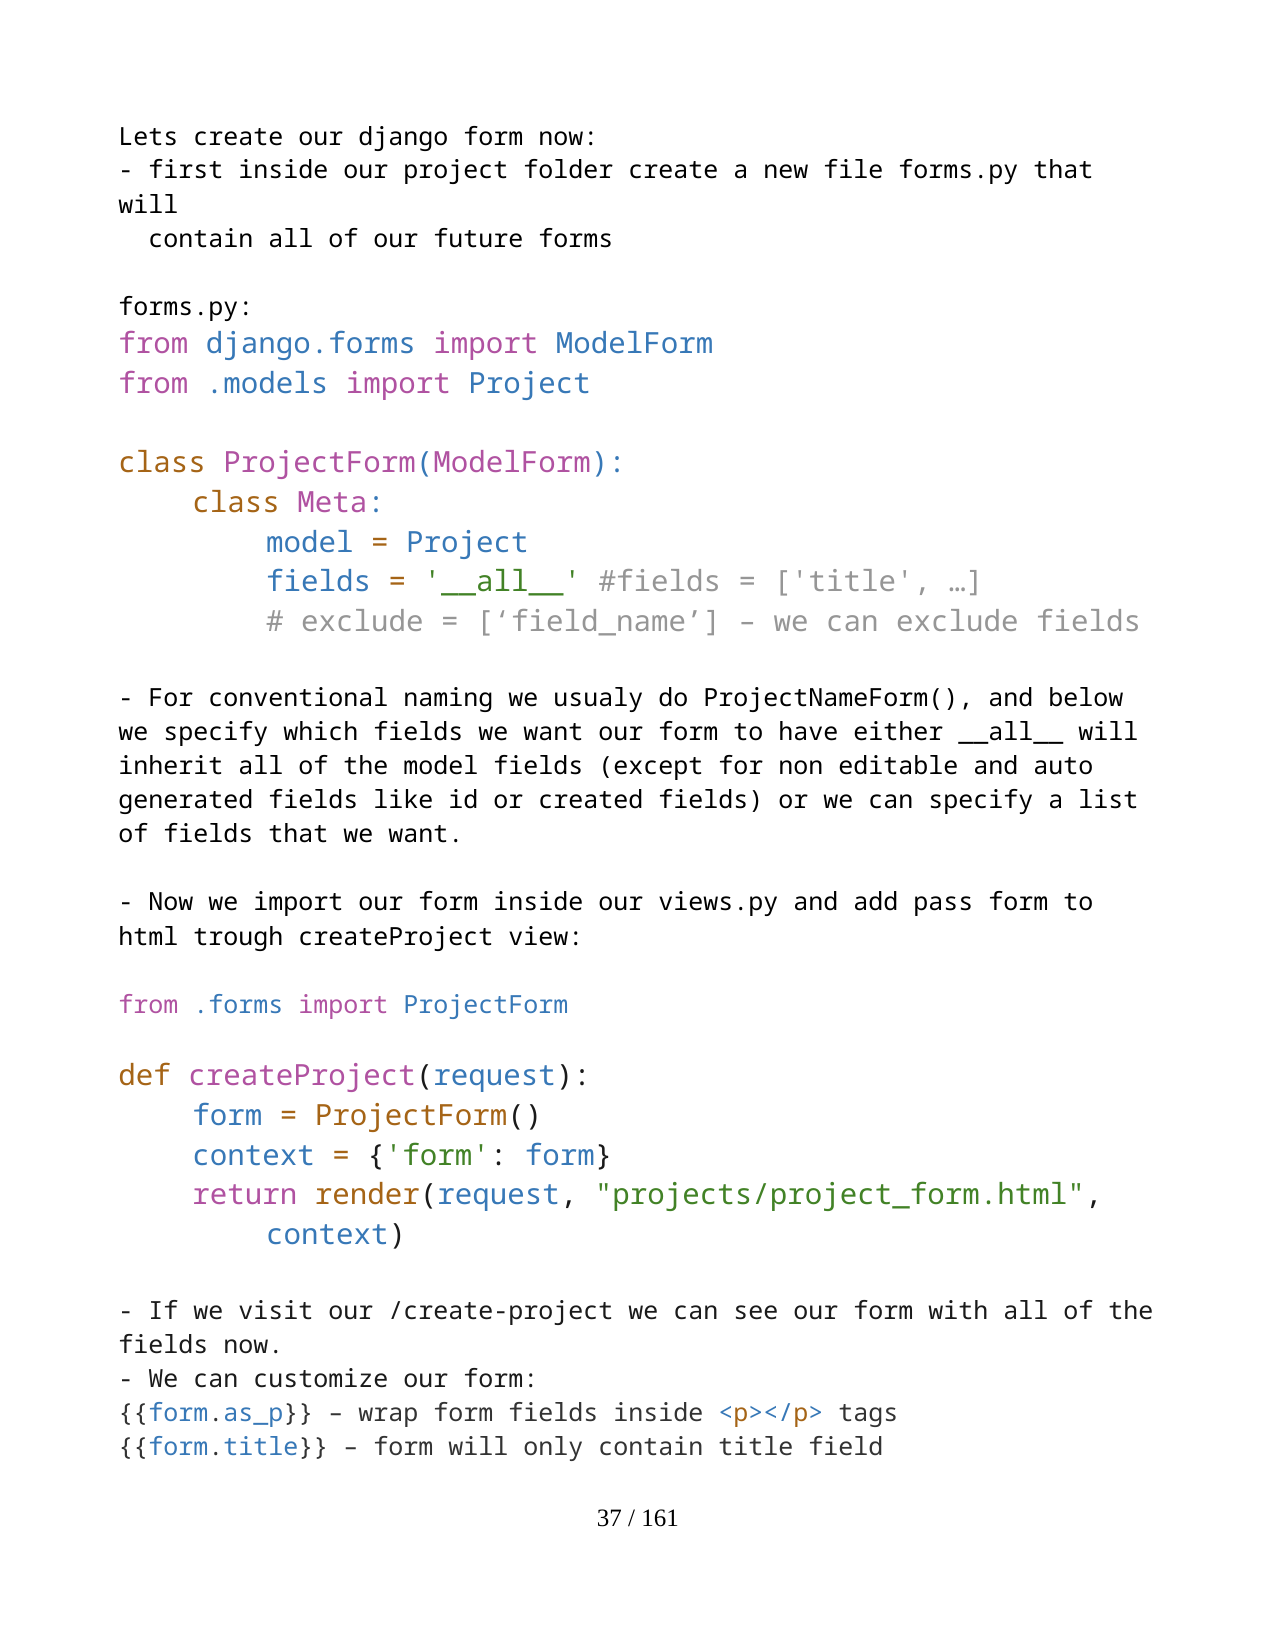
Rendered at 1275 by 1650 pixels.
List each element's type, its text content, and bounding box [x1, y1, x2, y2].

text - For conventional naming we usualy do ProjectNameForm(), and below we specify which fields we want our form to have either __all__ will inherit all of the model fields (except for non editable and auto generated fields like id or created fields) or we can specify a list of fields that we want. [118, 680, 1157, 850]
text - first inside our project folder create a new file forms.py that will [118, 152, 1157, 220]
text model = Project [118, 521, 1157, 561]
text context = {'form': form} [118, 1134, 1157, 1173]
text {{form.title}} – form will only contain title field [118, 1429, 1157, 1463]
text {{form.as_p}} – wrap form fields inside <p></p> tags [118, 1395, 1157, 1429]
text class Meta: [118, 481, 1157, 521]
text return render(request, "projects/project_form.html", context) [118, 1173, 1157, 1253]
text form = ProjectForm() [118, 1094, 1157, 1134]
text # exclude = [‘field_name’] – we can exclude fields [118, 600, 1157, 640]
text - Now we import our form inside our views.py and add pass form to html trough createProject view: [118, 884, 1157, 952]
text forms.py: [118, 288, 1157, 322]
text contain all of our future forms [118, 220, 1157, 288]
text from .forms import ProjectForm [118, 986, 1157, 1020]
text from django.forms import ModelForm [118, 322, 1157, 362]
text Lets create our django form now: [118, 118, 1157, 152]
text - If we visit our /create-project we can see our form with all of the fields now. [118, 1292, 1157, 1361]
text fields = '__all__' #fields = ['title', …] [118, 561, 1157, 600]
text def createProject(request): [118, 1054, 1157, 1094]
text - We can customize our form: [118, 1361, 1157, 1395]
text from .models import Project [118, 362, 1157, 402]
text class ProjectForm(ModelForm): [118, 442, 1157, 481]
